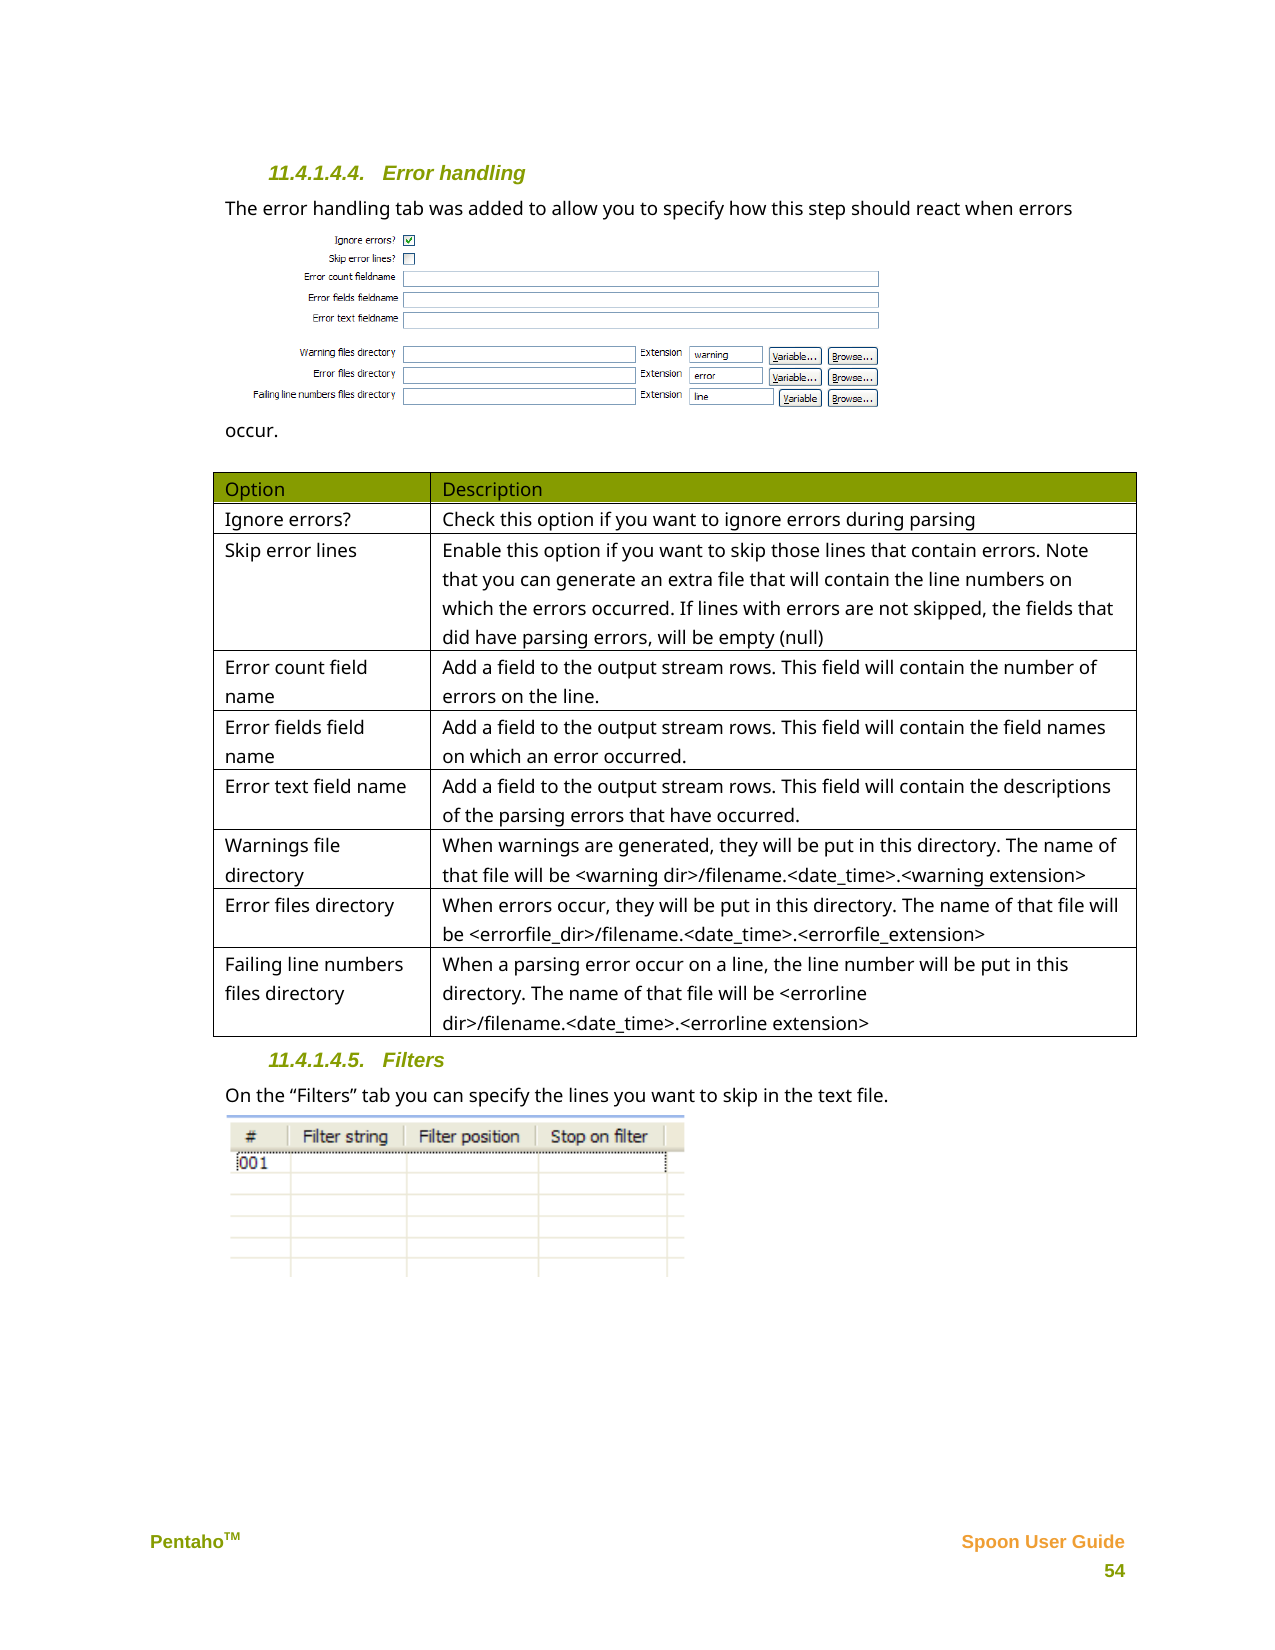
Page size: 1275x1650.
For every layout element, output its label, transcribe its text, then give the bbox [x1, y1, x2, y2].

table_cell Add a field to the output stream rows. This field will contain the number of errors on the line. [431, 651, 1136, 710]
table_cell Check this option if you want to ignore errors during parsing [431, 504, 1136, 533]
table_cell Warnings file directory [214, 830, 430, 888]
table_header Option [214, 473, 430, 502]
table_cell When a parsing error occur on a line, the line number will be put in this directory. The name of that file will be <errorline dir>/filename.<date_time>.<errorline extension> [431, 948, 1136, 1036]
subtitle Error handling [268, 157, 1125, 186]
table_cell Error fields field name [214, 711, 430, 769]
table_cell Add a field to the output stream rows. This field will contain the field names on which an error occurred. [431, 711, 1136, 769]
table_cell Ignore errors? [214, 504, 430, 533]
table_header Description [431, 473, 1136, 502]
text On the “Filters” tab you can specify the lines you want to skip in the text file. [225, 1079, 1125, 1108]
table_cell Error count field name [214, 651, 430, 710]
table_cell Enable this option if you want to skip those lines that contain errors. Note that you can generate an extra file that will contain the line numbers on which the errors occurred. If lines with errors are not skipped, the fields that did have parsing errors, will be empty (null) [431, 534, 1136, 650]
table_cell Error files directory [214, 889, 430, 947]
table_cell Failing line numbers files directory [214, 948, 430, 1036]
table_cell Add a field to the output stream rows. This field will contain the descriptions of the parsing errors that have occurred. [431, 770, 1136, 828]
subtitle Filters [268, 1044, 1125, 1073]
table_cell Error text field name [214, 770, 430, 828]
table_cell When warnings are generated, they will be put in this directory. The name of that file will be <warning dir>/filename.<date_time>.<warning extension> [431, 830, 1136, 888]
table_cell Skip error lines [214, 534, 430, 650]
text The error handling tab was added to allow you to specify how this step should react when errors occur. [225, 192, 1125, 443]
table_cell When errors occur, they will be put in this directory. The name of that file will be <errorfile_dir>/filename.<date_time>.<errorfile_extension> [431, 889, 1136, 947]
